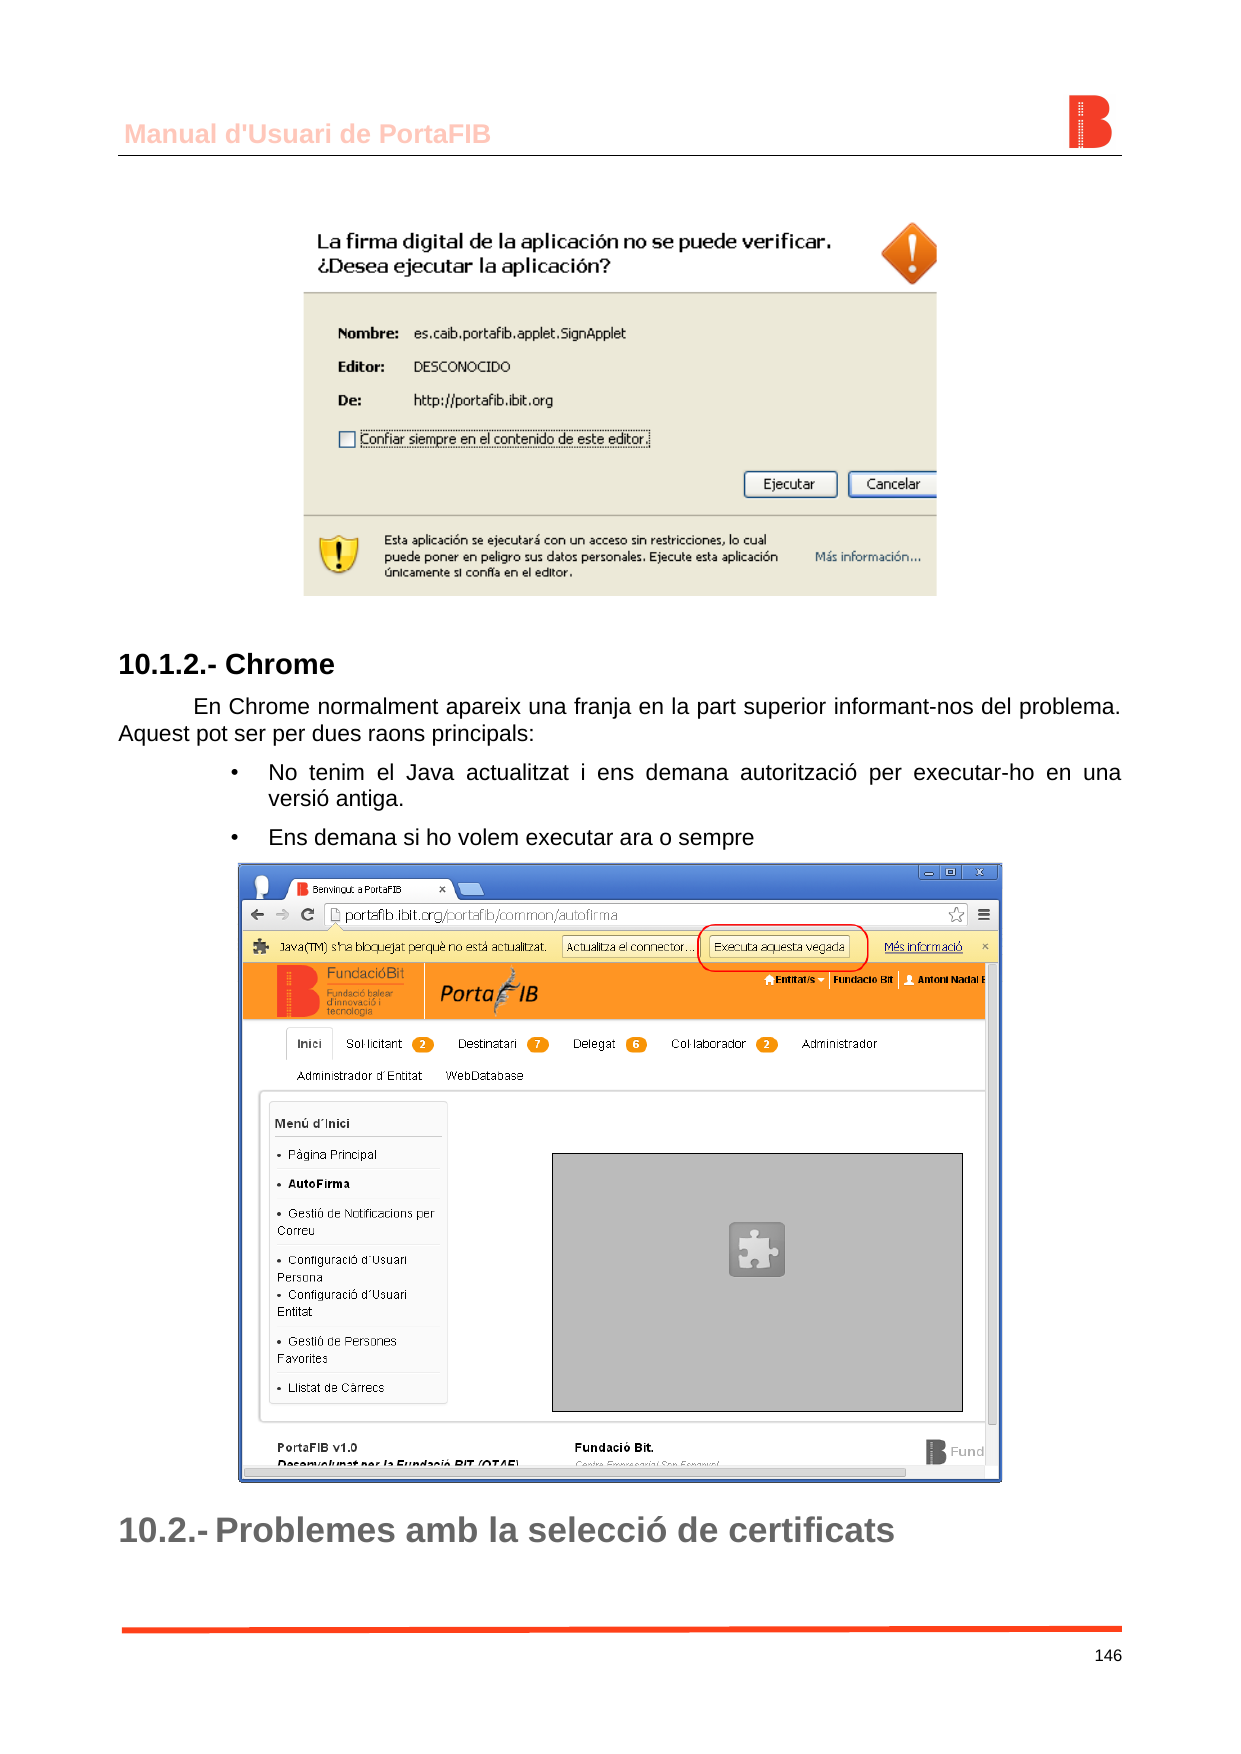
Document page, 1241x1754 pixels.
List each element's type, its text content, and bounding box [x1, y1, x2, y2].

subtitle Chrome [118, 647, 1122, 681]
list Ens demana si ho volem executar ara o sempre [231, 824, 1122, 850]
picture [303, 215, 937, 596]
subtitle Problemes amb la selecció de certificats [118, 1509, 1122, 1550]
list No tenim el Java actualitzat i ens demana autorització per executar-ho en una versió antiga. [231, 758, 1122, 811]
text En Chrome normalment apareix una franja en la part superior informant-nos del problema. Aquest pot ser per dues raons principals: [118, 693, 1122, 746]
picture [1063, 94, 1117, 150]
picture [237, 862, 1003, 1485]
